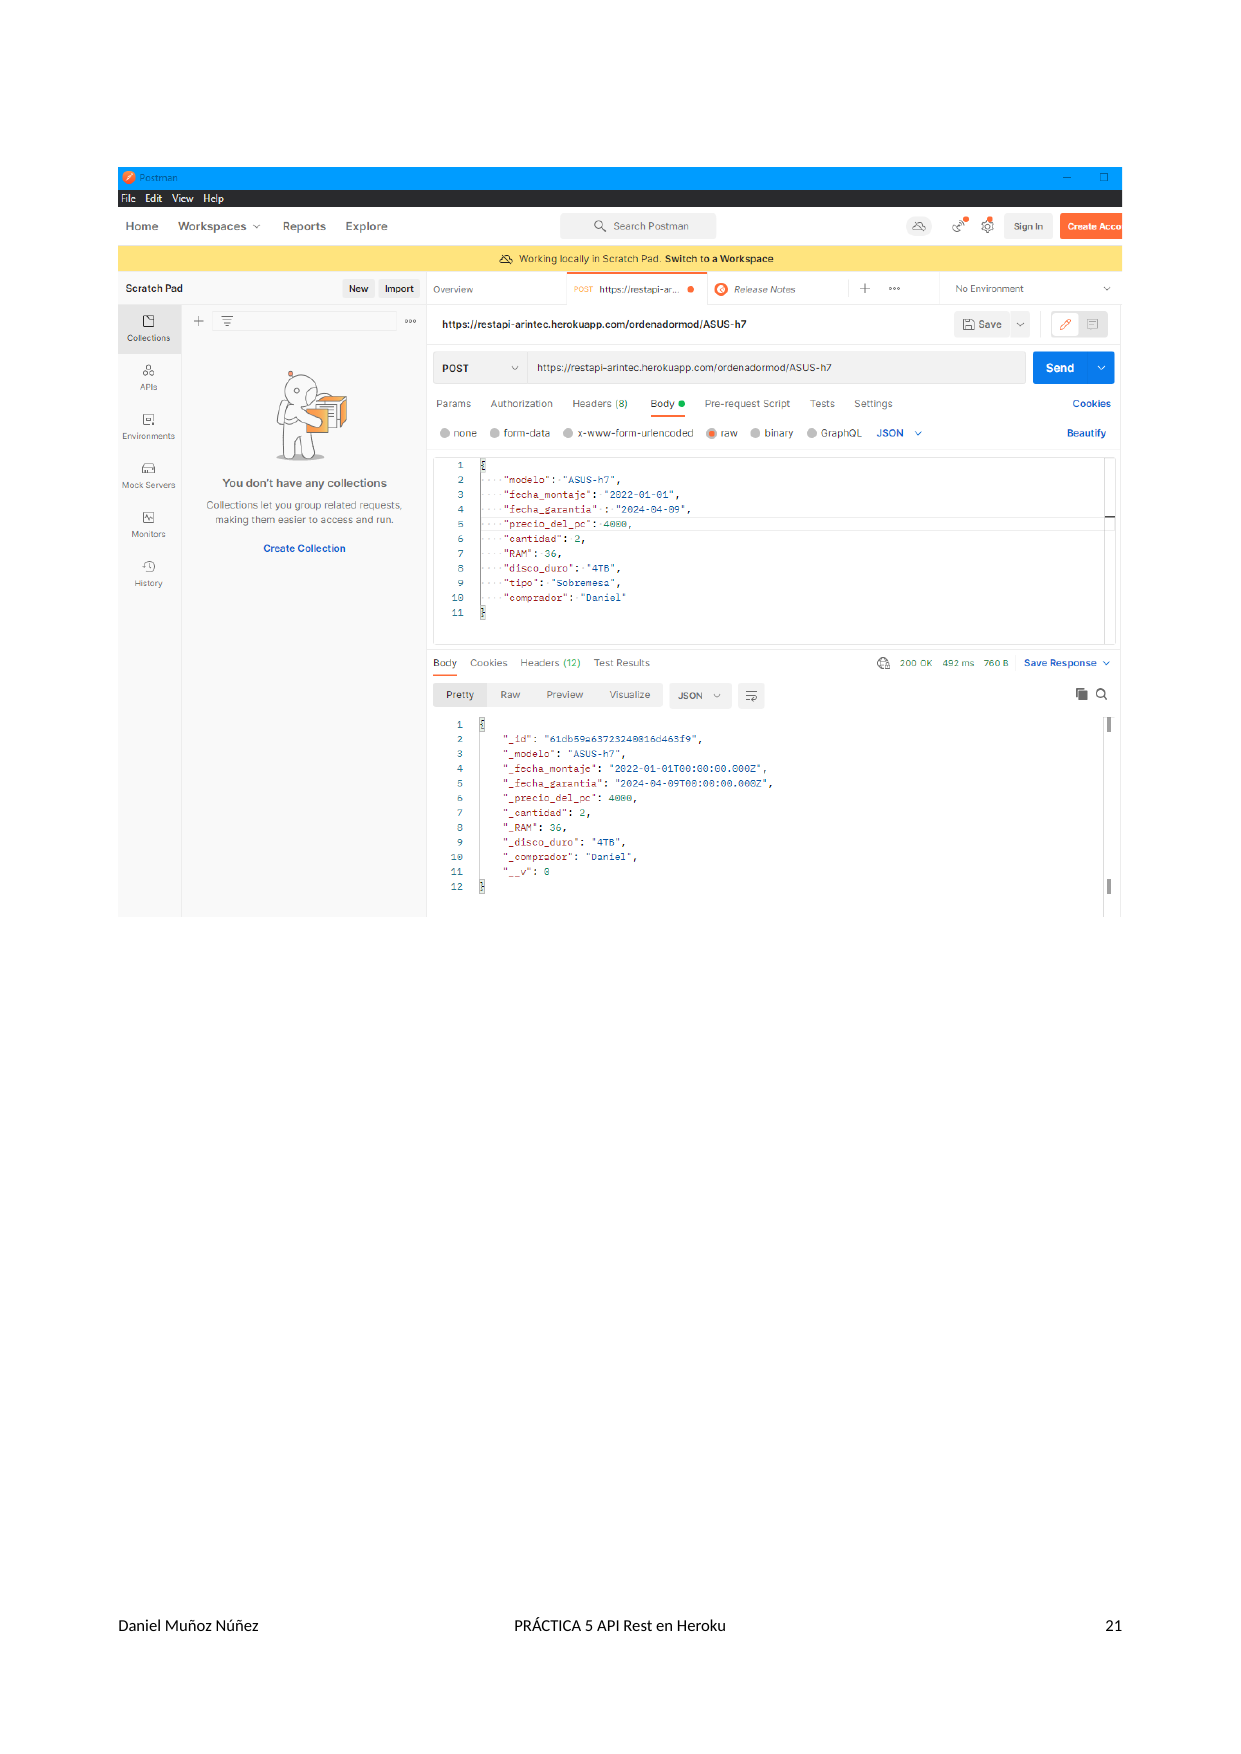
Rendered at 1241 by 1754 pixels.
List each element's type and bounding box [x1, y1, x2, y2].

picture [118, 167, 1123, 917]
